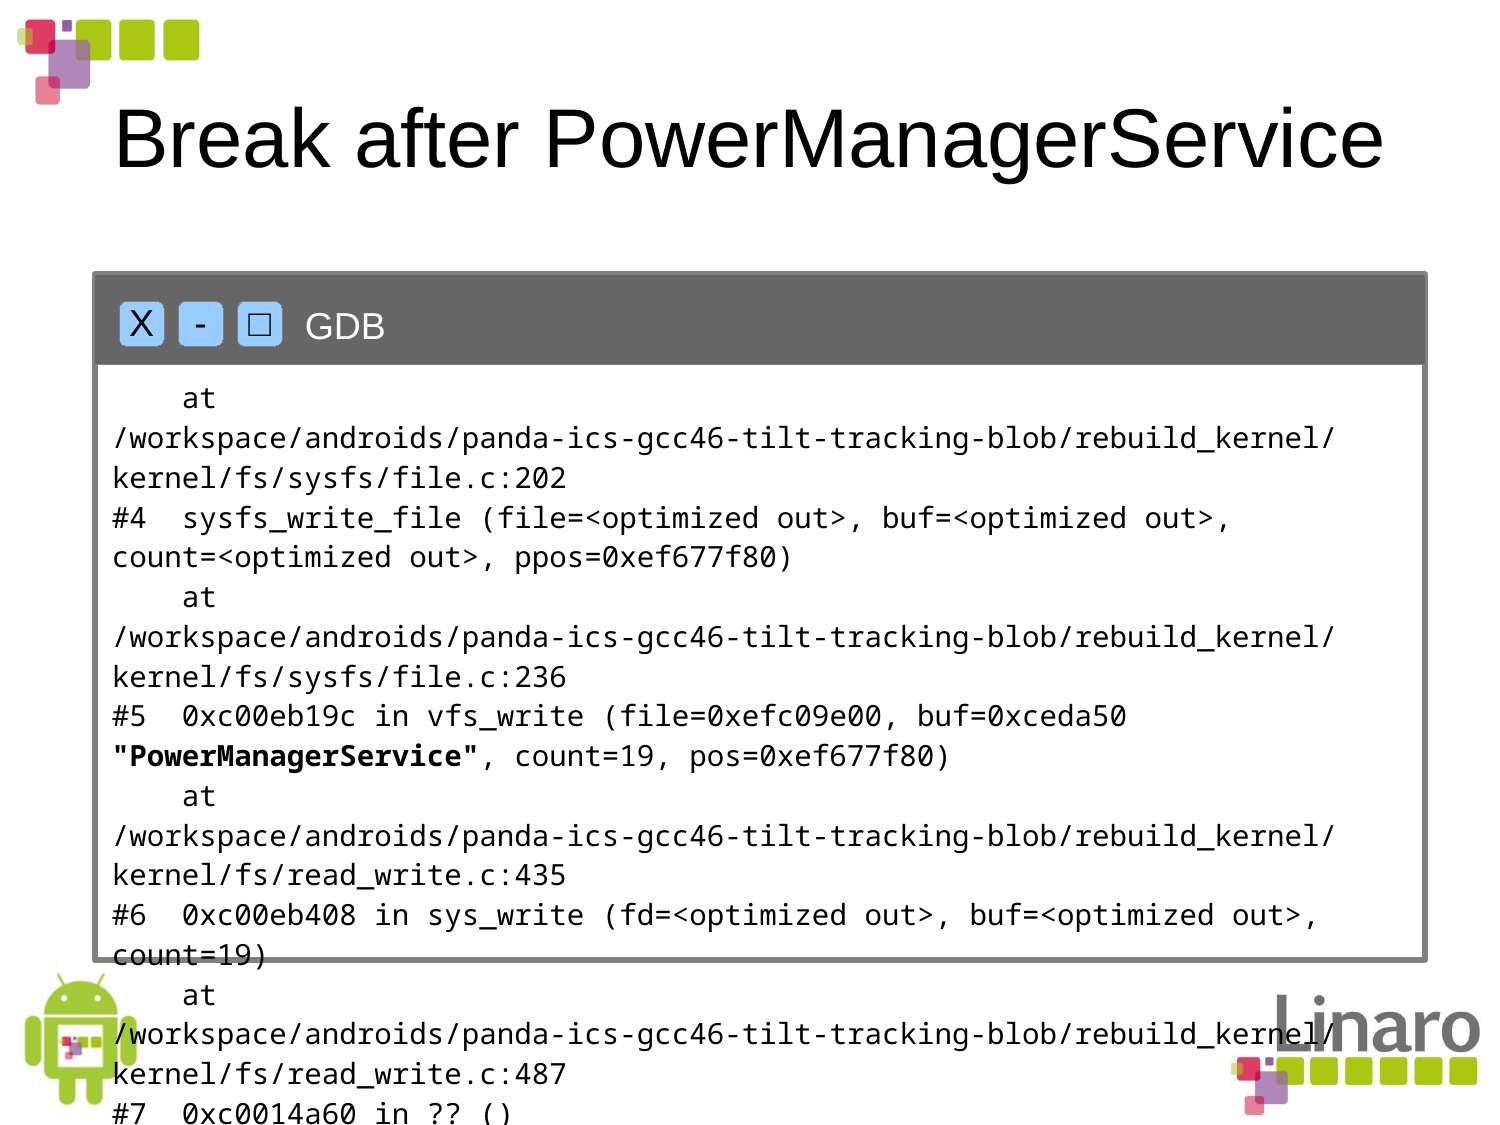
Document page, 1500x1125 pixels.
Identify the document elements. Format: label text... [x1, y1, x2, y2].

text_box - [178, 301, 224, 347]
text_box X [119, 301, 165, 347]
text_box □ [237, 301, 283, 347]
list [0, 245, 1336, 898]
picture [133, 1077, 142, 1082]
text_box [94, 274, 1426, 960]
text_box GDB [290, 298, 546, 356]
picture [133, 1070, 142, 1075]
picture [16, 12, 205, 121]
title Break after PowerManagerService [74, 44, 1425, 233]
text_box at /workspace/androids/panda-ics-gcc46-tilt-tracking-blob/rebuild_kernel/kernel/fs/sysfs/file.c:202 #4 sysfs_write_file (file=<optimized out>, buf=<optimized out>, count=<optimized out>, ppos=0xef677f80) at /workspace/androids/panda-ics-gcc46-tilt-tracking-blob/rebuild_kernel/kernel/fs/sysfs/file.c:236 #5 0xc00eb19c in vfs_write (file=0xefc09e00, buf=0xceda50 "PowerManagerService", count=19, pos=0xef677f80) at /workspace/androids/panda-ics-gcc46-tilt-tracking-blob/rebuild_kernel/kernel/fs/read_write.c:435 #6 0xc00eb408 in sys_write (fd=<optimized out>, buf=<optimized out>, count=19) at /workspace/androids/panda-ics-gcc46-tilt-tracking-blob/rebuild_kernel/kernel/fs/read_write.c:487 #7 0xc0014a60 in ?? () #8 0xc0014a60 in ?? () Backtrace stopped: previous frame identical to this frame (corrupt stack?) [97, 370, 1426, 972]
picture [1219, 986, 1491, 1123]
picture [18, 971, 142, 1109]
